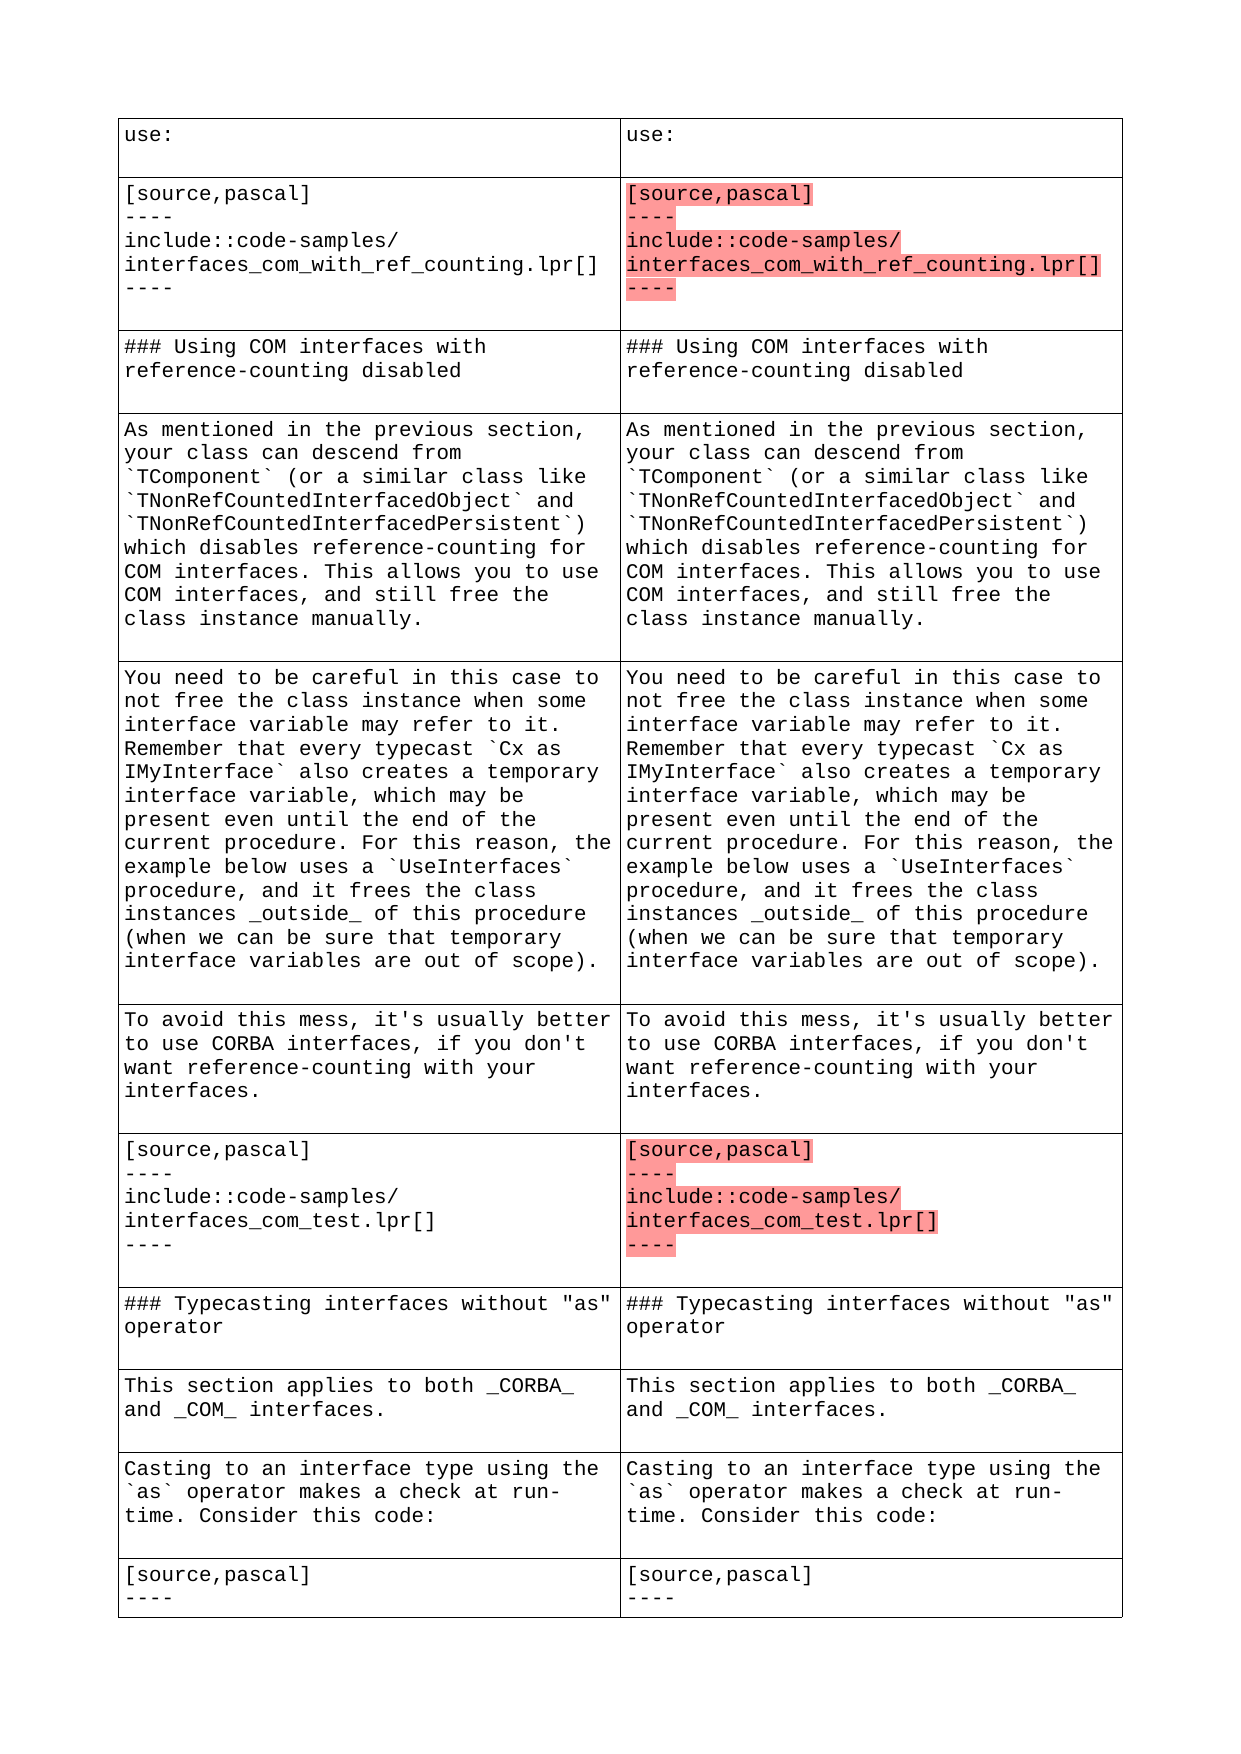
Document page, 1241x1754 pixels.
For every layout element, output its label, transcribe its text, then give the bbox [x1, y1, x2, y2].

table_cell Casting to an interface type using the `as` operator makes a check at run-time. Consider this code: [119, 1453, 620, 1558]
table_cell As mentioned in the previous section, your class can descend from `TComponent` (or a similar class like `TNonRefCountedInterfacedObject` and `TNonRefCountedInterfacedPersistent`) which disables reference-counting for COM interfaces. This allows you to use COM interfaces, and still free the class instance manually. [621, 414, 1122, 661]
table_cell ### Using COM interfaces with reference-counting disabled [621, 331, 1122, 413]
table_cell [source,pascal] ---- include::code-samples/interfaces_com_test.lpr[] ---- [119, 1134, 620, 1287]
table_cell [source,pascal] ---- include::code-samples/interfaces_com_with_ref_counting.lpr[] ---- [119, 178, 620, 330]
table_cell [source,pascal] [119, 1559, 620, 1617]
table_cell This section applies to both _CORBA_ and _COM_ interfaces. [621, 1370, 1122, 1452]
table_cell ### Typecasting interfaces without "as" operator [119, 1288, 620, 1369]
table_cell You need to be careful in this case to not free the class instance when some interface variable may refer to it. Remember that every typecast `Cx as IMyInterface` also creates a temporary interface variable, which may be present even until the end of the current procedure. For this reason, the example below uses a `UseInterfaces` procedure, and it frees the class instances _outside_ of this procedure (when we can be sure that temporary interface variables are out of scope). [119, 662, 620, 1003]
table_cell To avoid this mess, it's usually better to use CORBA interfaces, if you don't want reference-counting with your interfaces. [119, 1005, 620, 1133]
table_cell [source,pascal] [621, 1559, 1122, 1617]
table_cell [source,pascal] ---- include::code-samples/interfaces_com_test.lpr[] ---- [621, 1134, 1122, 1287]
table_cell [source,pascal] ---- include::code-samples/interfaces_com_with_ref_counting.lpr[] ---- [621, 178, 1122, 330]
table_cell use: [119, 119, 620, 177]
table_cell As mentioned in the previous section, your class can descend from `TComponent` (or a similar class like `TNonRefCountedInterfacedObject` and `TNonRefCountedInterfacedPersistent`) which disables reference-counting for COM interfaces. This allows you to use COM interfaces, and still free the class instance manually. [119, 414, 620, 661]
table_cell use: [621, 119, 1122, 177]
table_cell Casting to an interface type using the `as` operator makes a check at run-time. Consider this code: [621, 1453, 1122, 1558]
table_cell ### Using COM interfaces with reference-counting disabled [119, 331, 620, 413]
table_cell This section applies to both _CORBA_ and _COM_ interfaces. [119, 1370, 620, 1452]
table_cell ### Typecasting interfaces without "as" operator [621, 1288, 1122, 1369]
table_cell To avoid this mess, it's usually better to use CORBA interfaces, if you don't want reference-counting with your interfaces. [621, 1005, 1122, 1133]
table_cell You need to be careful in this case to not free the class instance when some interface variable may refer to it. Remember that every typecast `Cx as IMyInterface` also creates a temporary interface variable, which may be present even until the end of the current procedure. For this reason, the example below uses a `UseInterfaces` procedure, and it frees the class instances _outside_ of this procedure (when we can be sure that temporary interface variables are out of scope). [621, 662, 1122, 1003]
